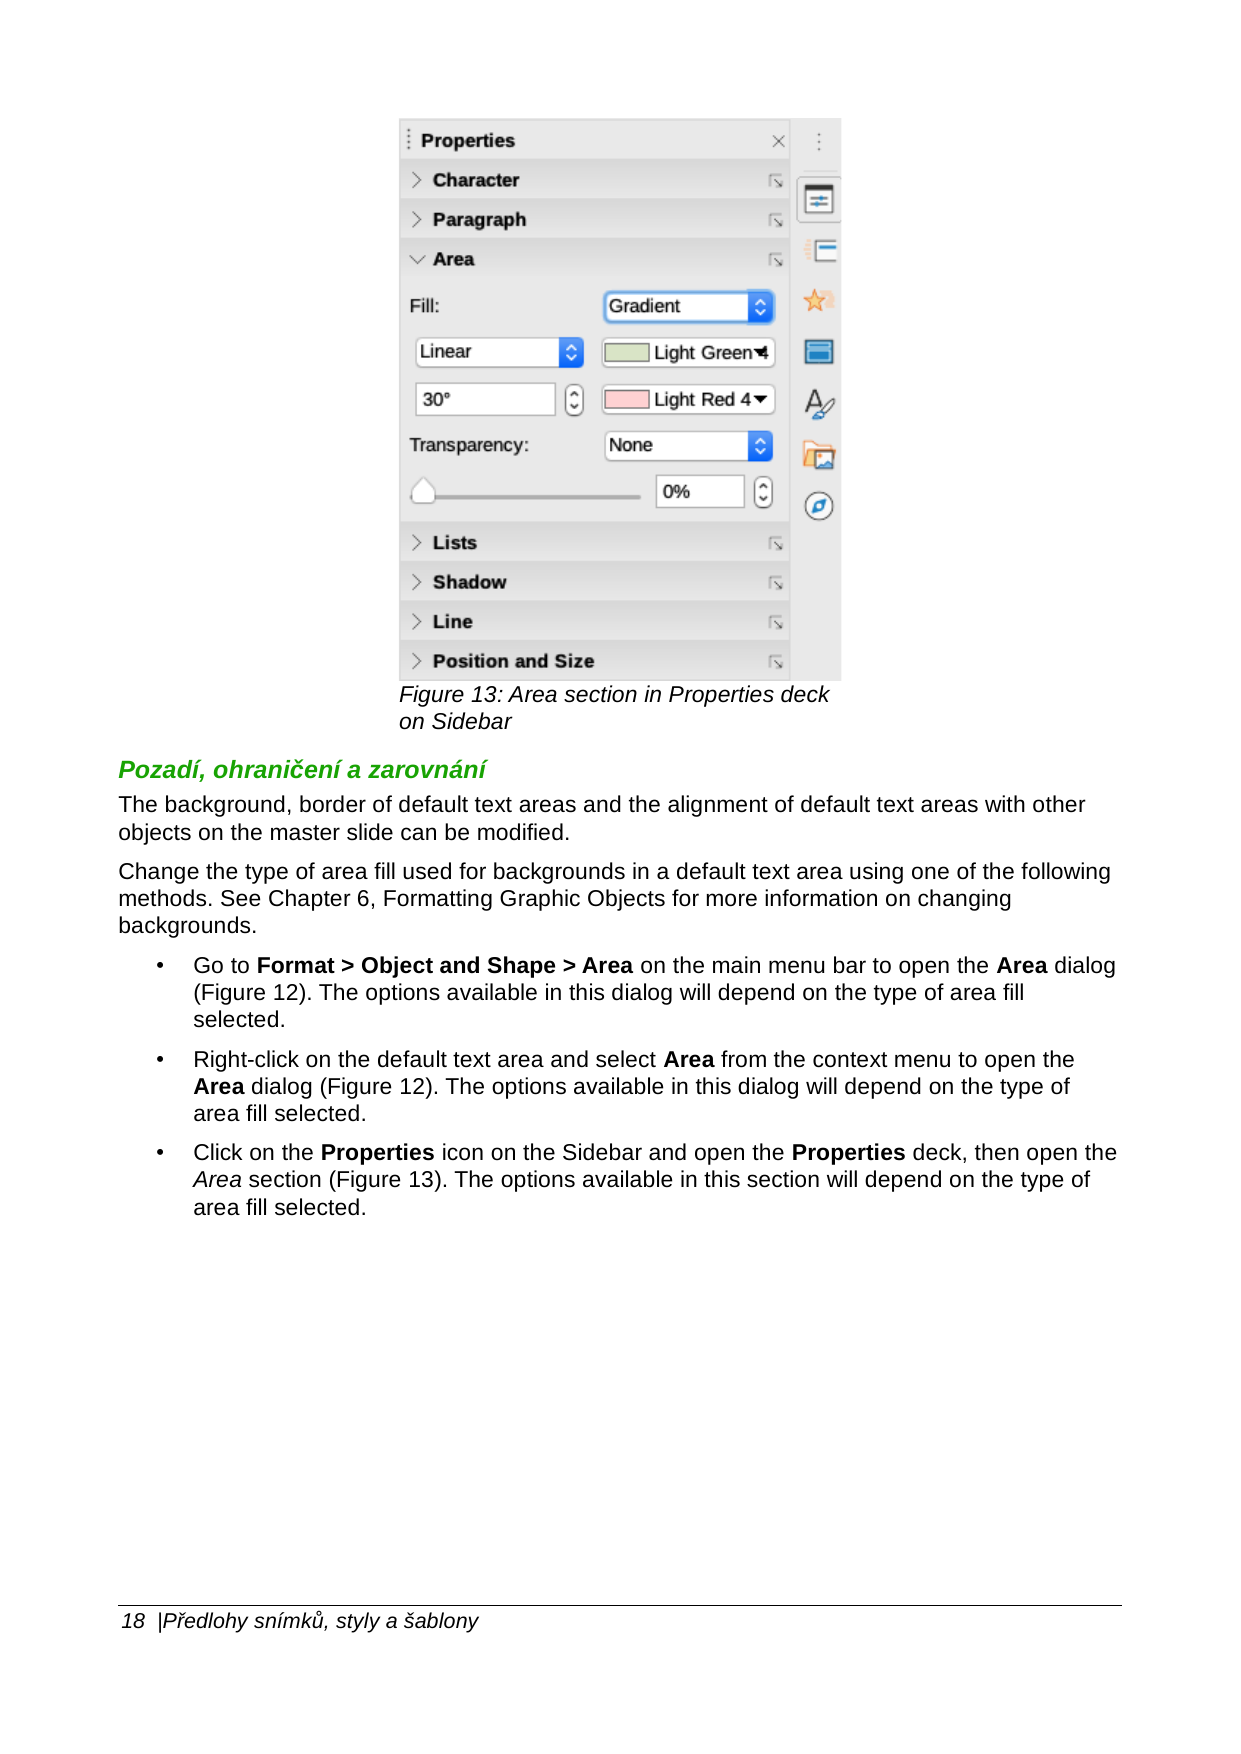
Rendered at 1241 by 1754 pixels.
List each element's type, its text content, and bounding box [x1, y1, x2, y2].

list Go to Format > Object and Shape > Area on the main menu bar to open the Area dialog (Figure 12). The options available in this dialog will depend on the type of area fill selected. [156, 951, 1122, 1032]
list Click on the Properties icon on the Sidebar and open the Properties deck, then open the Area section (Figure 13). The options available in this section will depend on the type of area fill selected. [156, 1139, 1122, 1220]
subtitle Pozadí, ohraničení a zarovnání [118, 755, 1122, 784]
list Right-click on the default text area and select Area from the context menu to open the Area dialog (Figure 12). The options available in this dialog will depend on the type of area fill selected. [156, 1045, 1122, 1126]
picture [398, 118, 842, 681]
text The background, border of default text areas and the alignment of default text areas with other objects on the master slide can be modified. [118, 791, 1122, 845]
text Change the type of area fill used for backgrounds in a default text area using one of the following methods. See Chapter 6, Formatting Graphic Objects for more information on changing backgrounds. [118, 857, 1122, 939]
text Figure 13: Area section in Properties deck on Sidebar [399, 681, 841, 735]
